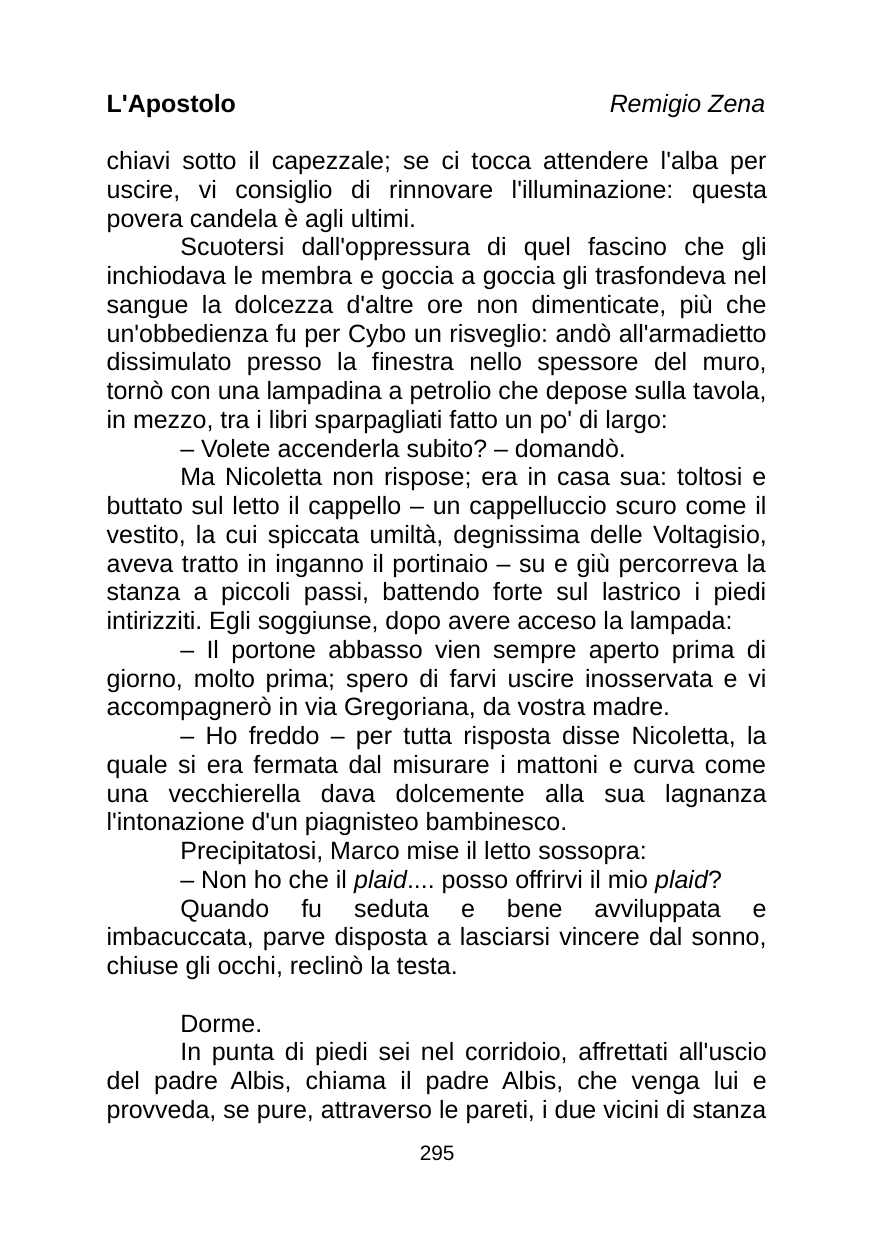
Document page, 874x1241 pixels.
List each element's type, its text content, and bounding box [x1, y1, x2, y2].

text Quando fu seduta e bene avviluppata e imbacuccata, parve disposta a lasciarsi vincere dal sonno, chiuse gli occhi, reclinò la testa. [106, 894, 768, 980]
text Dorme. [106, 1009, 768, 1037]
text Scuotersi dall'oppressura di quel fascino che gli inchiodava le membra e goccia a goccia gli trasfondeva nel sangue la dolcezza d'altre ore non dimenticate, più che un'obbedienza fu per Cybo un risveglio: andò all'armadietto dissimulato presso la finestra nello spessore del muro, tornò con una lampadina a petrolio che depose sulla tavola, in mezzo, tra i libri sparpagliati fatto un po' di largo: [106, 232, 768, 434]
text Ma Nicoletta non rispose; era in casa sua: toltosi e buttato sul letto il cappello – un cappelluccio scuro come il vestito, la cui spiccata umiltà, degnissima delle Voltagisio, aveva tratto in inganno il portinaio – su e giù percorreva la stanza a piccoli passi, battendo forte sul lastrico i piedi intirizziti. Egli soggiunse, dopo avere acceso la lampada: [106, 462, 768, 635]
text – Volete accenderla subito? – domandò. [106, 434, 768, 462]
text chiavi sotto il capezzale; se ci tocca attendere l'alba per uscire, vi consiglio di rinnovare l'illuminazione: questa povera candela è agli ultimi. [106, 146, 768, 232]
text Precipitatosi, Marco mise il letto sossopra: [106, 836, 768, 865]
text – Ho freddo – per tutta risposta disse Nicoletta, la quale si era fermata dal misurare i mattoni e curva come una vecchierella dava dolcemente alla sua lagnanza l'intonazione d'un piagnisteo bambinesco. [106, 721, 768, 836]
text – Non ho che il plaid.... posso offrirvi il mio plaid? [106, 865, 768, 894]
text In punta di piedi sei nel corridoio, affrettati all'uscio del padre Albis, chiama il padre Albis, che venga lui e provveda, se pure, attraverso le pareti, i due vicini di stanza [106, 1037, 768, 1124]
text – Il portone abbasso vien sempre aperto prima di giorno, molto prima; spero di farvi uscire inosservata e vi accompagnerò in via Gregoriana, da vostra madre. [106, 635, 768, 721]
